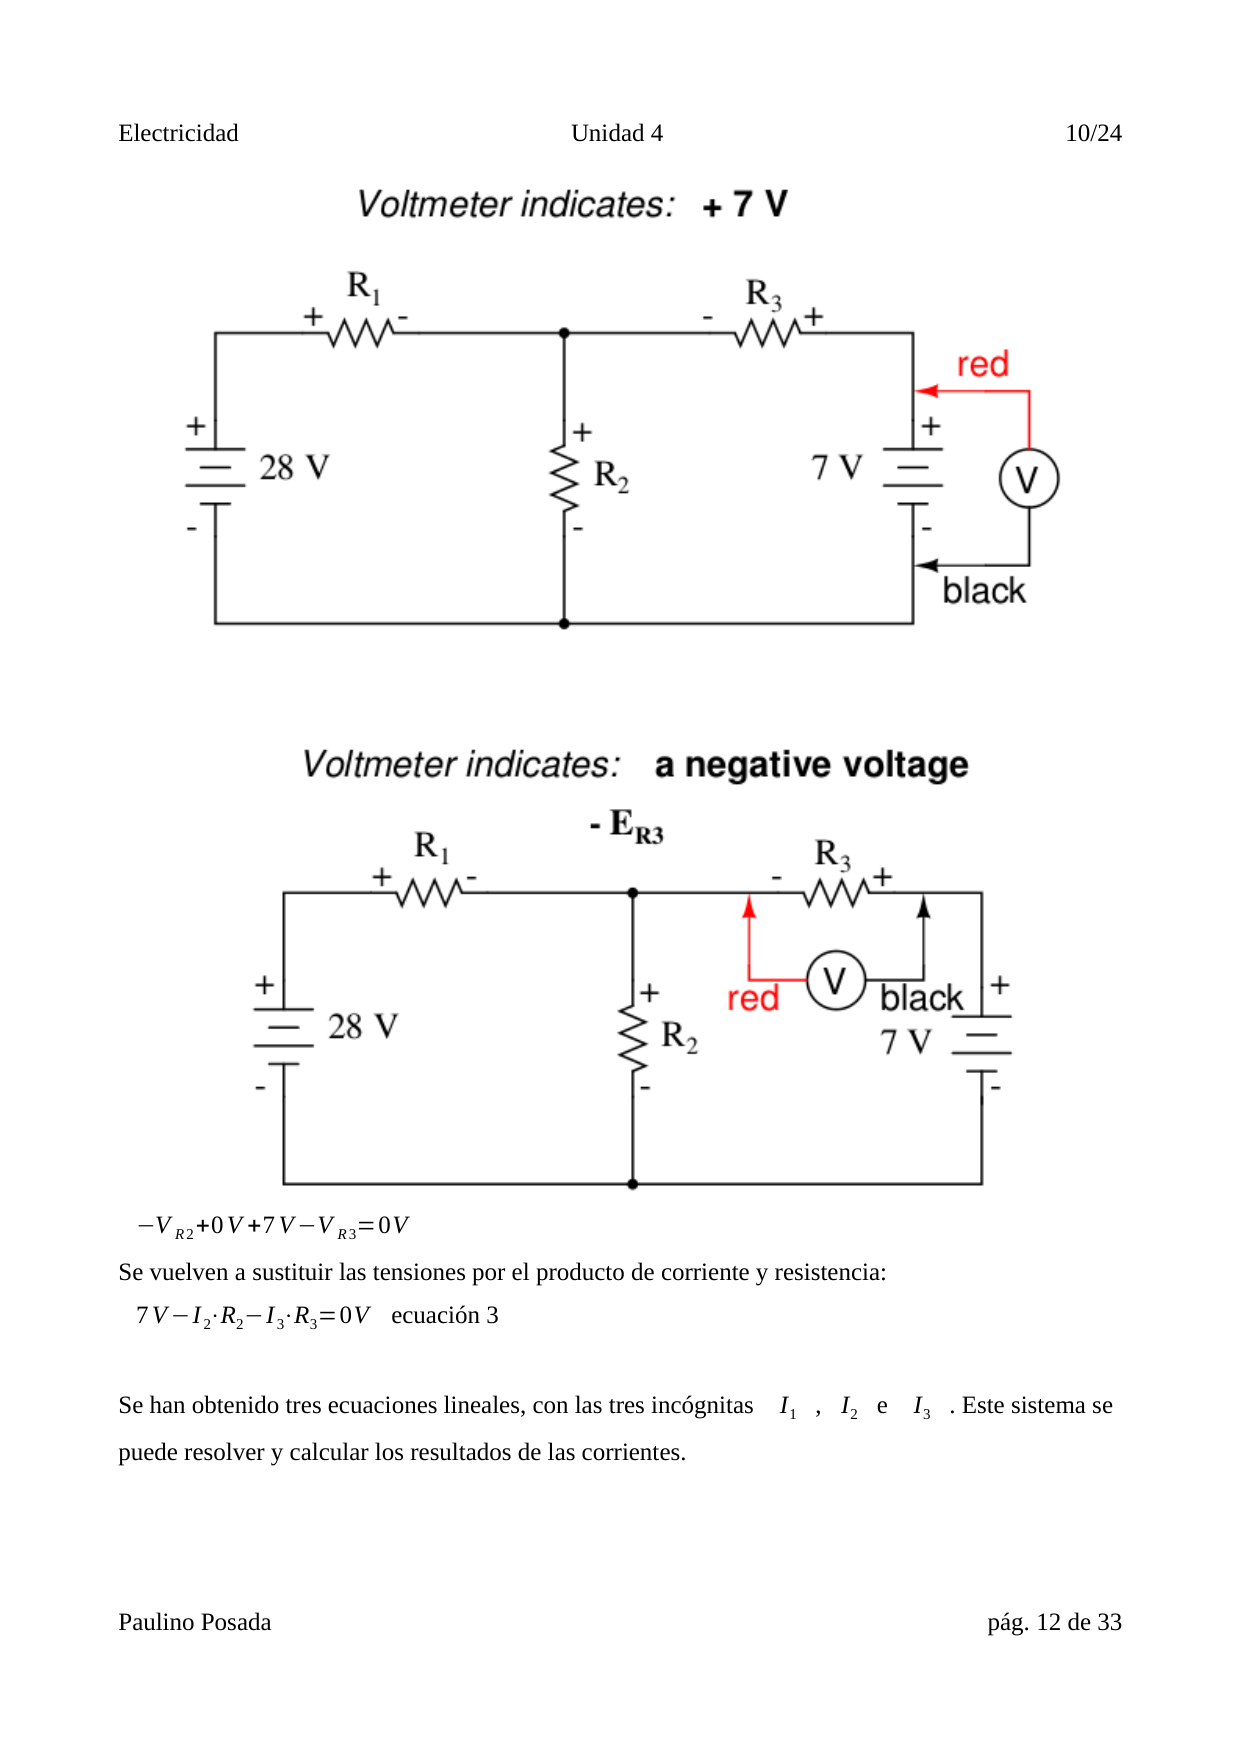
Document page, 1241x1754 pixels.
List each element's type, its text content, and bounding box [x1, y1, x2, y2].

text Se han obtenido tres ecuaciones lineales, con las tres incógnitas ,e . Este sistema se puede resolver y calcular los resultados de las corrientes. [118, 1390, 1122, 1466]
text Se vuelven a sustituir las tensiones por el producto de corriente y resistencia: [118, 1257, 1122, 1286]
picture [172, 176, 1068, 653]
picture [214, 737, 1026, 1203]
text ecuación 3 [118, 1300, 1122, 1333]
